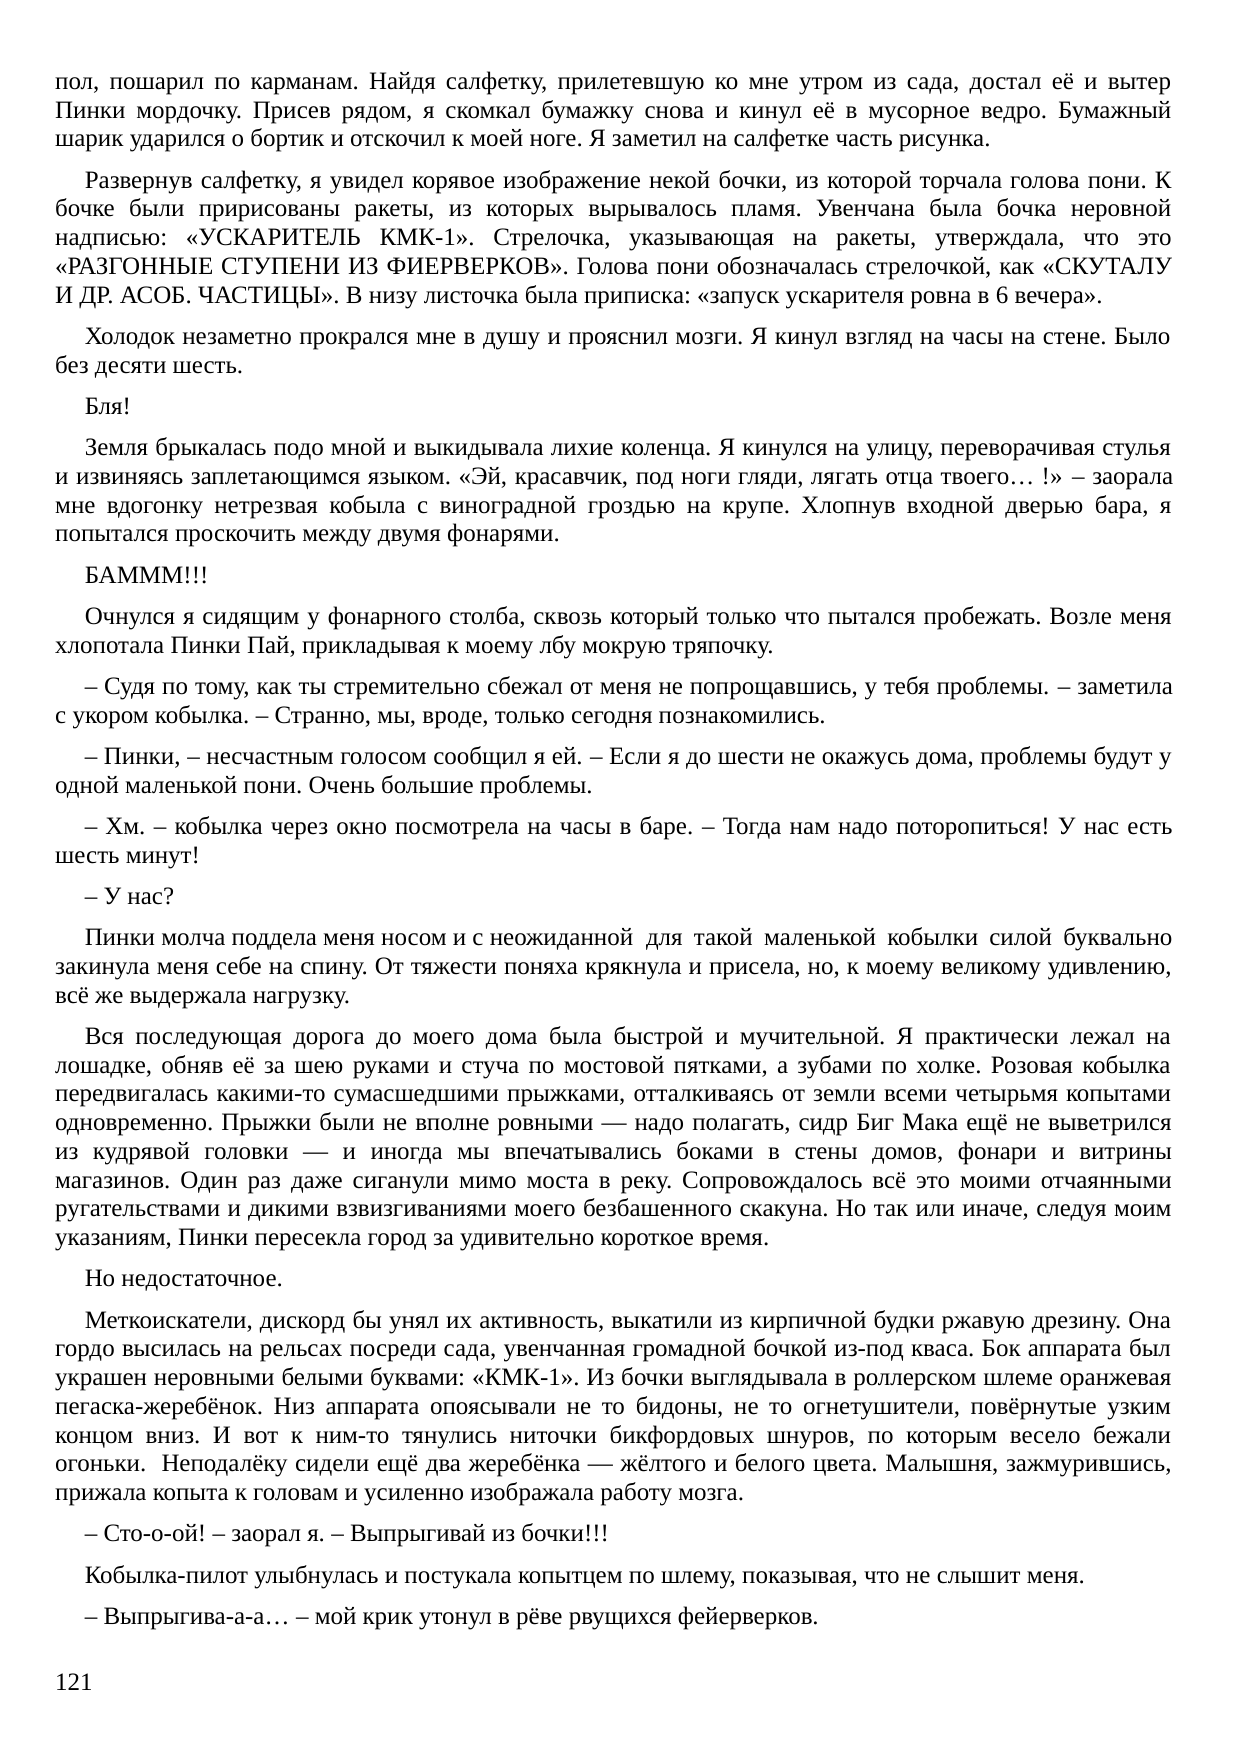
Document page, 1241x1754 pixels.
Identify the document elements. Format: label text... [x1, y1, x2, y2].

text – Пинки, – несчастным голосом сообщил я ей. – Если я до шести не окажусь дома, проблемы будут у одной маленькой пони. Очень большие проблемы. [55, 741, 1173, 798]
text – Судя по тому, как ты стремительно сбежал от меня не попрощавшись, у тебя проблемы. – заметила с укором кобылка. – Странно, мы, вроде, только сегодня познакомились. [55, 671, 1173, 728]
text Кобылка-пилот улыбнулась и постукала копытцем по шлему, показывая, что не слышит меня. [55, 1560, 1173, 1588]
text Но недостаточное. [55, 1263, 1173, 1292]
text Меткоискатели, дискорд бы унял их активность, выкатили из кирпичной будки ржавую дрезину. Она гордо высилась на рельсах посреди сада, увенчанная громадной бочкой из-под кваса. Бок аппарата был украшен неровными белыми буквами: «КМК-1». Из бочки выглядывала в роллерском шлеме оранжевая пегаска-жеребёнок. Низ аппарата опоясывали не то бидоны, не то огнетушители, повёрнутые узким концом вниз. И вот к ним-то тянулись ниточки бикфордовых шнуров, по которым весело бежали огоньки. Неподалёку сидели ещё два жеребёнка — жёлтого и белого цвета. Малышня, зажмурившись, прижала копыта к головам и усиленно изображала работу мозга. [55, 1305, 1173, 1506]
text Пинки молча поддела меня носом и с неожиданной для такой маленькой кобылки силой буквально закинула меня себе на спину. От тяжести поняха крякнула и присела, но, к моему великому удивлению, всё же выдержала нагрузку. [55, 922, 1173, 1008]
text Очнулся я сидящим у фонарного столба, сквозь который только что пытался пробежать. Возле меня хлопотала Пинки Пай, прикладывая к моему лбу мокрую тряпочку. [55, 601, 1173, 658]
text – Сто-о-ой! – заорал я. – Выпрыгивай из бочки!!! [55, 1518, 1173, 1547]
text Бля! [55, 391, 1173, 420]
text Холодок незаметно прокрался мне в душу и прояснил мозги. Я кинул взгляд на часы на стене. Было без десяти шесть. [55, 321, 1173, 378]
text – Хм. – кобылка через окно посмотрела на часы в баре. – Тогда нам надо поторопиться! У нас есть шесть минут! [55, 811, 1173, 868]
text пол, пошарил по карманам. Найдя салфетку, прилетевшую ко мне утром из сада, достал её и вытер Пинки мордочку. Присев рядом, я скомкал бумажку снова и кинул её в мусорное ведро. Бумажный шарик ударился о бортик и отскочил к моей ноге. Я заметил на салфетке часть рисунка. [55, 66, 1173, 152]
text – У нас? [55, 881, 1173, 910]
text Вся последующая дорога до моего дома была быстрой и мучительной. Я практически лежал на лошадке, обняв её за шею руками и стуча по мостовой пятками, а зубами по холке. Розовая кобылка передвигалась какими-то сумасшедшими прыжками, отталкиваясь от земли всеми четырьмя копытами одновременно. Прыжки были не вполне ровными — надо полагать, сидр Биг Мака ещё не выветрился из кудрявой головки — и иногда мы впечатывались боками в стены домов, фонари и витрины магазинов. Один раз даже сиганули мимо моста в реку. Сопровождалось всё это моими отчаянными ругательствами и дикими взвизгиваниями моего безбашенного скакуна. Но так или иначе, следуя моим указаниям, Пинки пересекла город за удивительно короткое время. [55, 1021, 1173, 1251]
text Развернув салфетку, я увидел корявое изображение некой бочки, из которой торчала голова пони. К бочке были пририсованы ракеты, из которых вырывалось пламя. Увенчана была бочка неровной надписью: «УСКАРИТЕЛЬ КМК-1». Стрелочка, указывающая на ракеты, утверждала, что это «РАЗГОННЫЕ СТУПЕНИ ИЗ ФИЕРВЕРКОВ». Голова пони обозначалась стрелочкой, как «СКУТАЛУ И ДР. АСОБ. ЧАСТИЦЫ». В низу листочка была приписка: «запуск ускарителя ровна в 6 вечера». [55, 165, 1173, 308]
text БАМММ!!! [55, 560, 1173, 588]
text Земля брыкалась подо мной и выкидывала лихие коленца. Я кинулся на улицу, переворачивая стулья и извиняясь заплетающимся языком. «Эй, красавчик, под ноги гляди, лягать отца твоего… !» – заорала мне вдогонку нетрезвая кобыла с виноградной гроздью на крупе. Хлопнув входной дверью бара, я попытался проскочить между двумя фонарями. [55, 432, 1173, 547]
text – Выпрыгива-а-а… – мой крик утонул в рёве рвущихся фейерверков. [55, 1601, 1173, 1630]
